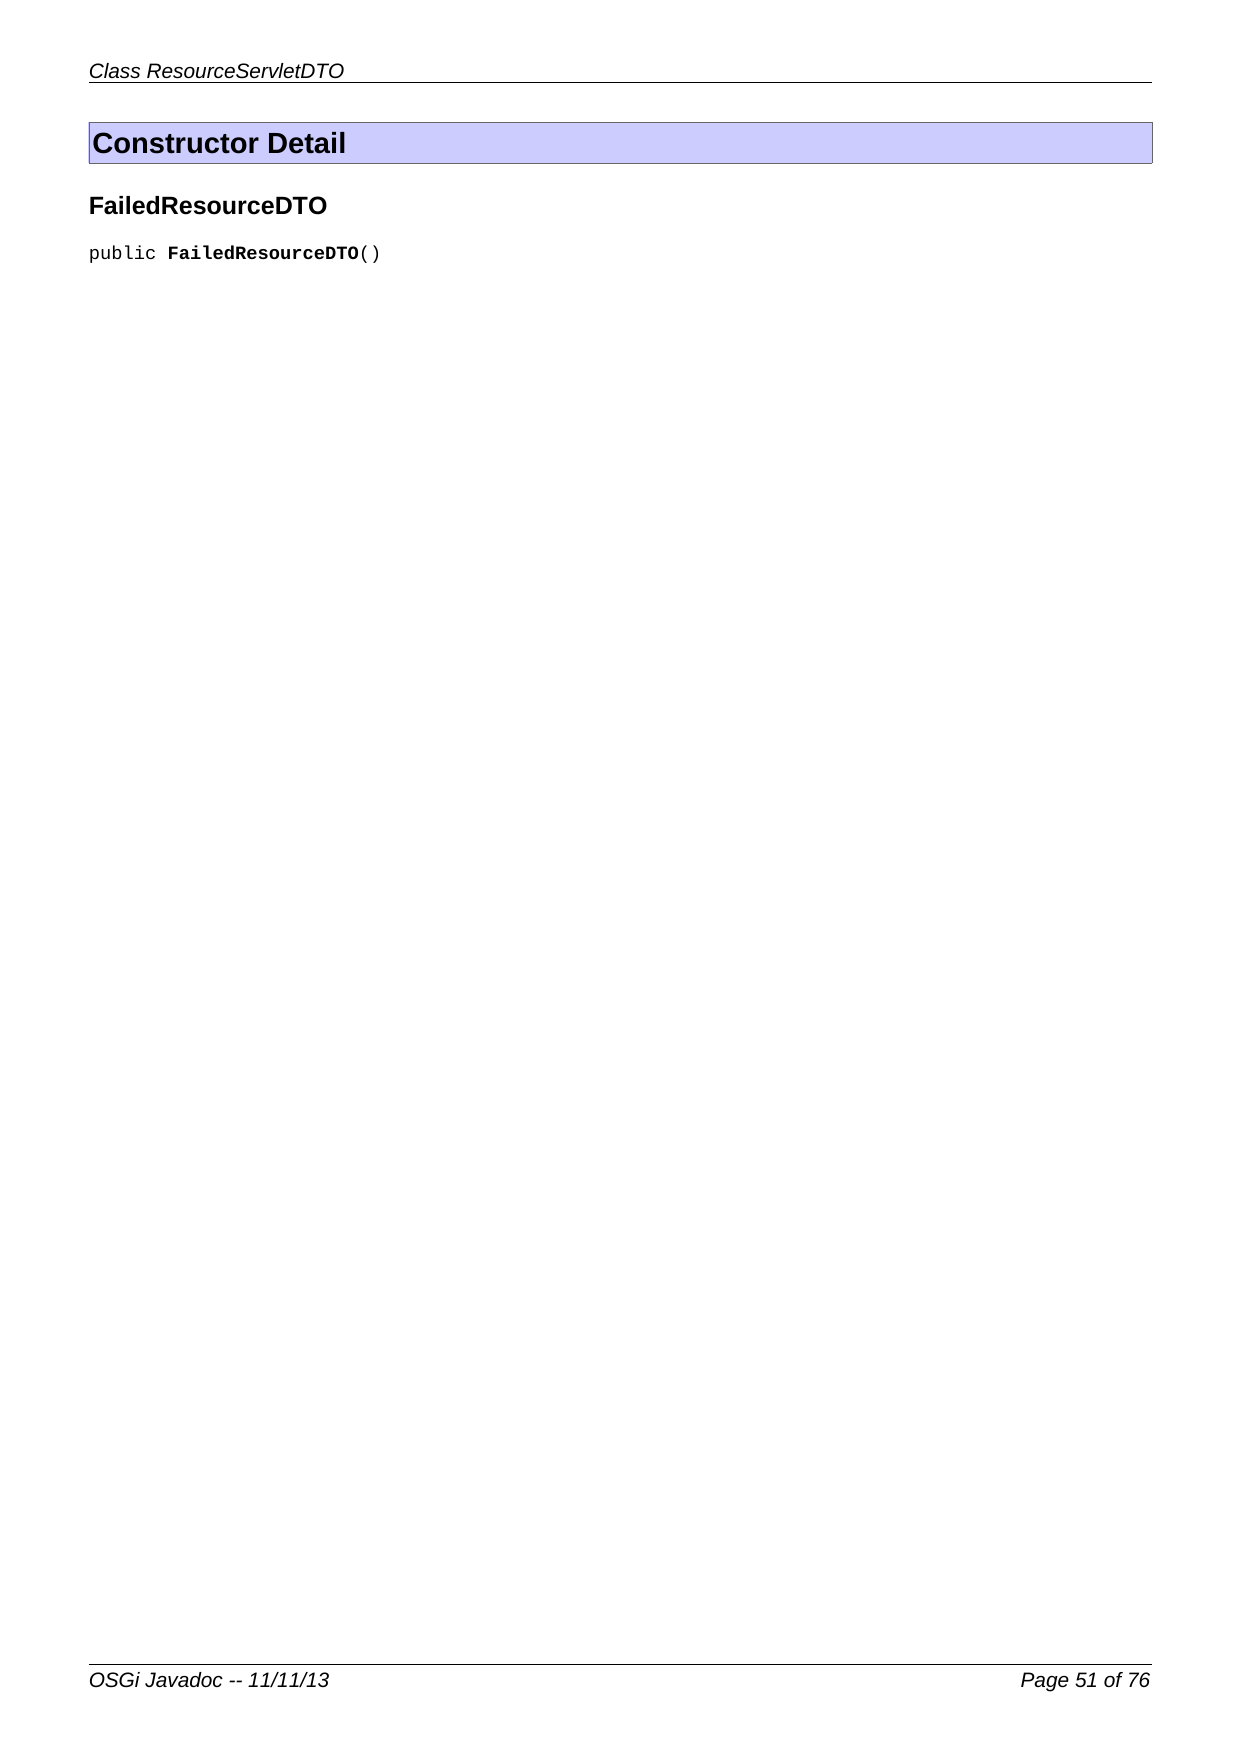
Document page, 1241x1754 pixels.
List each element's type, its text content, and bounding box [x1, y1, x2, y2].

subtitle FailedResourceDTO [88, 191, 1152, 220]
subtitle Constructor Detail [90, 123, 1152, 163]
text public FailedResourceDTO() [88, 244, 1152, 265]
